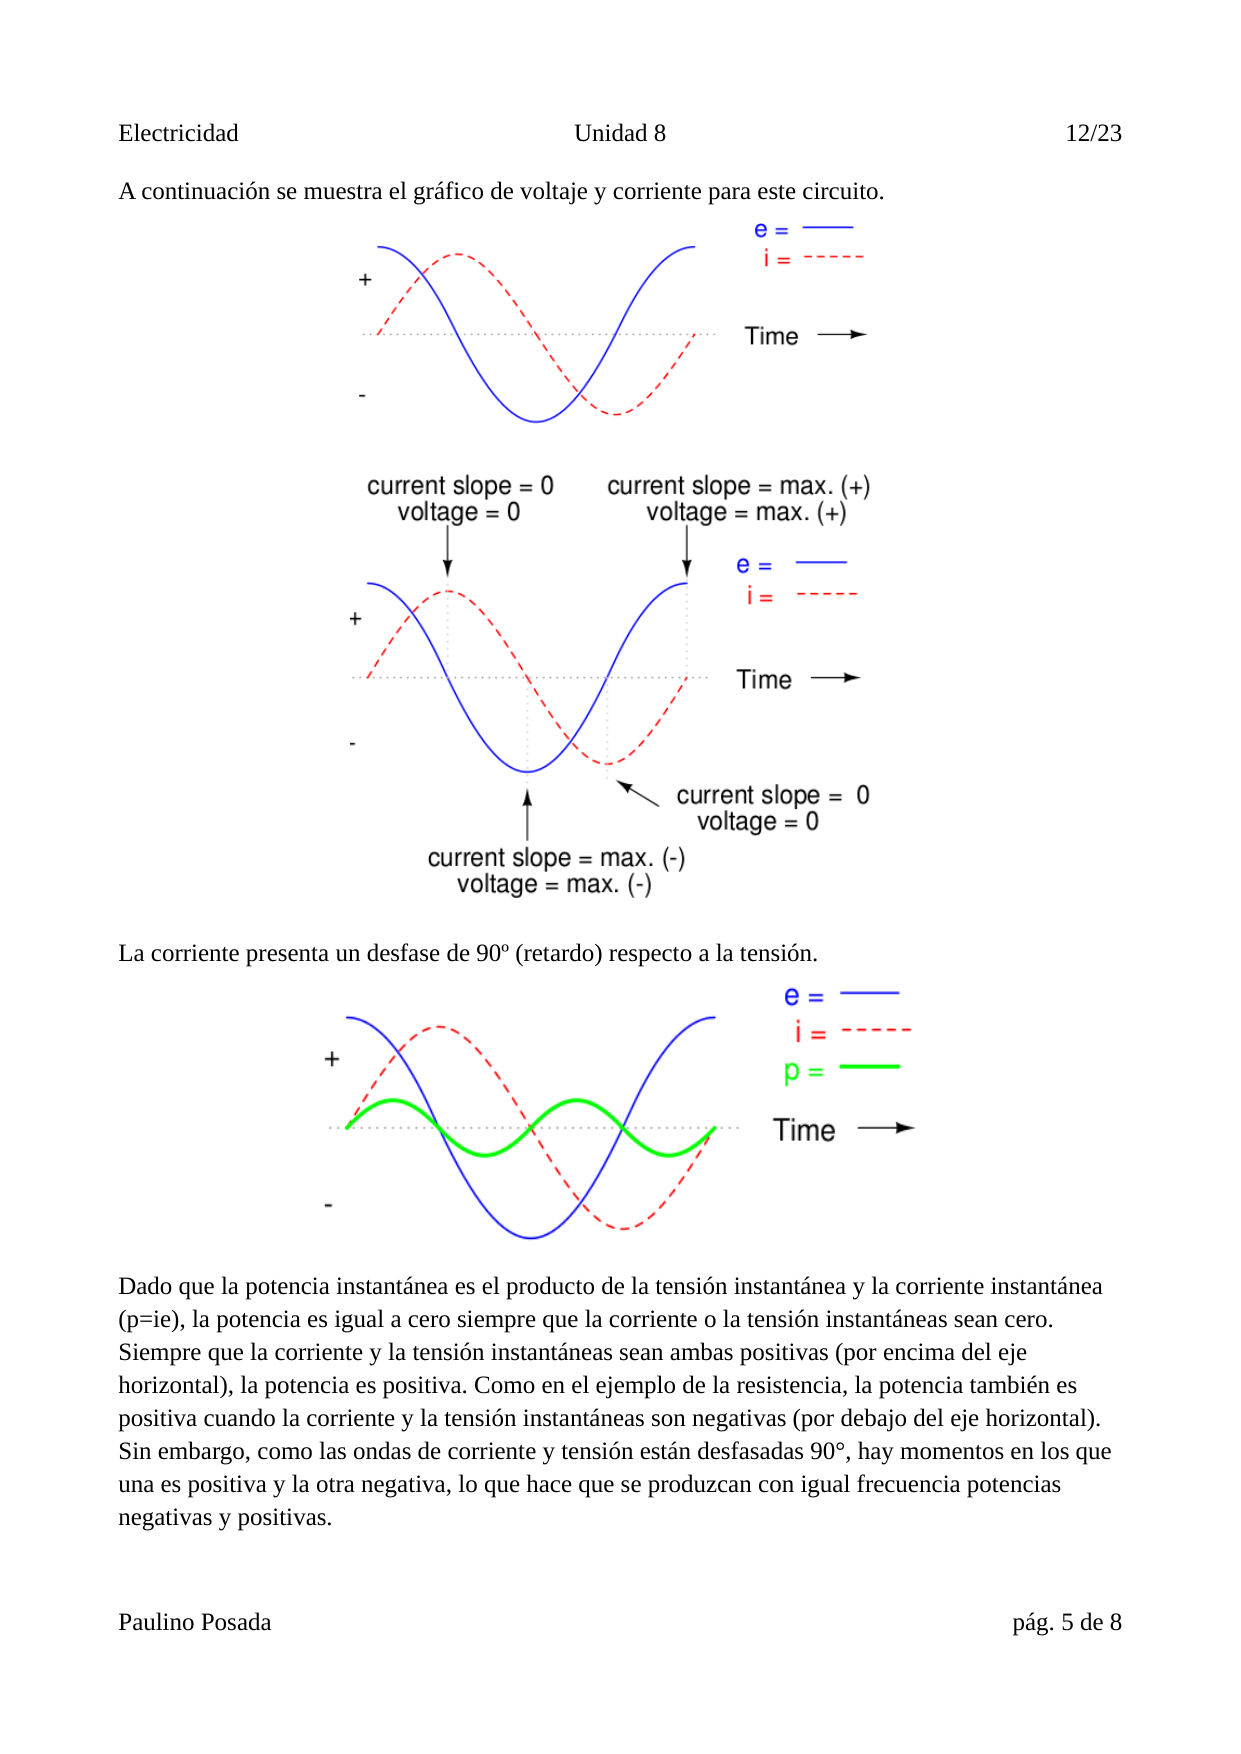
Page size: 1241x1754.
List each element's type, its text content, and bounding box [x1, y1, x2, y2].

picture [357, 223, 883, 431]
picture [320, 985, 920, 1246]
text La corriente presenta un desfase de 90º (retardo) respecto a la tensión. [118, 938, 1122, 967]
text A continuación se muestra el gráfico de voltaje y corriente para este circuito. [118, 176, 1122, 205]
picture [350, 462, 890, 907]
text Dado que la potencia instantánea es el producto de la tensión instantánea y la corriente instantánea (p=ie), la potencia es igual a cero siempre que la corriente o la tensión instantáneas sean cero. Siempre que la corriente y la tensión instantáneas sean ambas positivas (por encima del eje horizontal), la potencia es positiva. Como en el ejemplo de la resistencia, la potencia también es positiva cuando la corriente y la tensión instantáneas son negativas (por debajo del eje horizontal). Sin embargo, como las ondas de corriente y tensión están desfasadas 90°, hay momentos en los que una es positiva y la otra negativa, lo que hace que se produzcan con igual frecuencia potencias negativas y positivas. [118, 1271, 1122, 1531]
